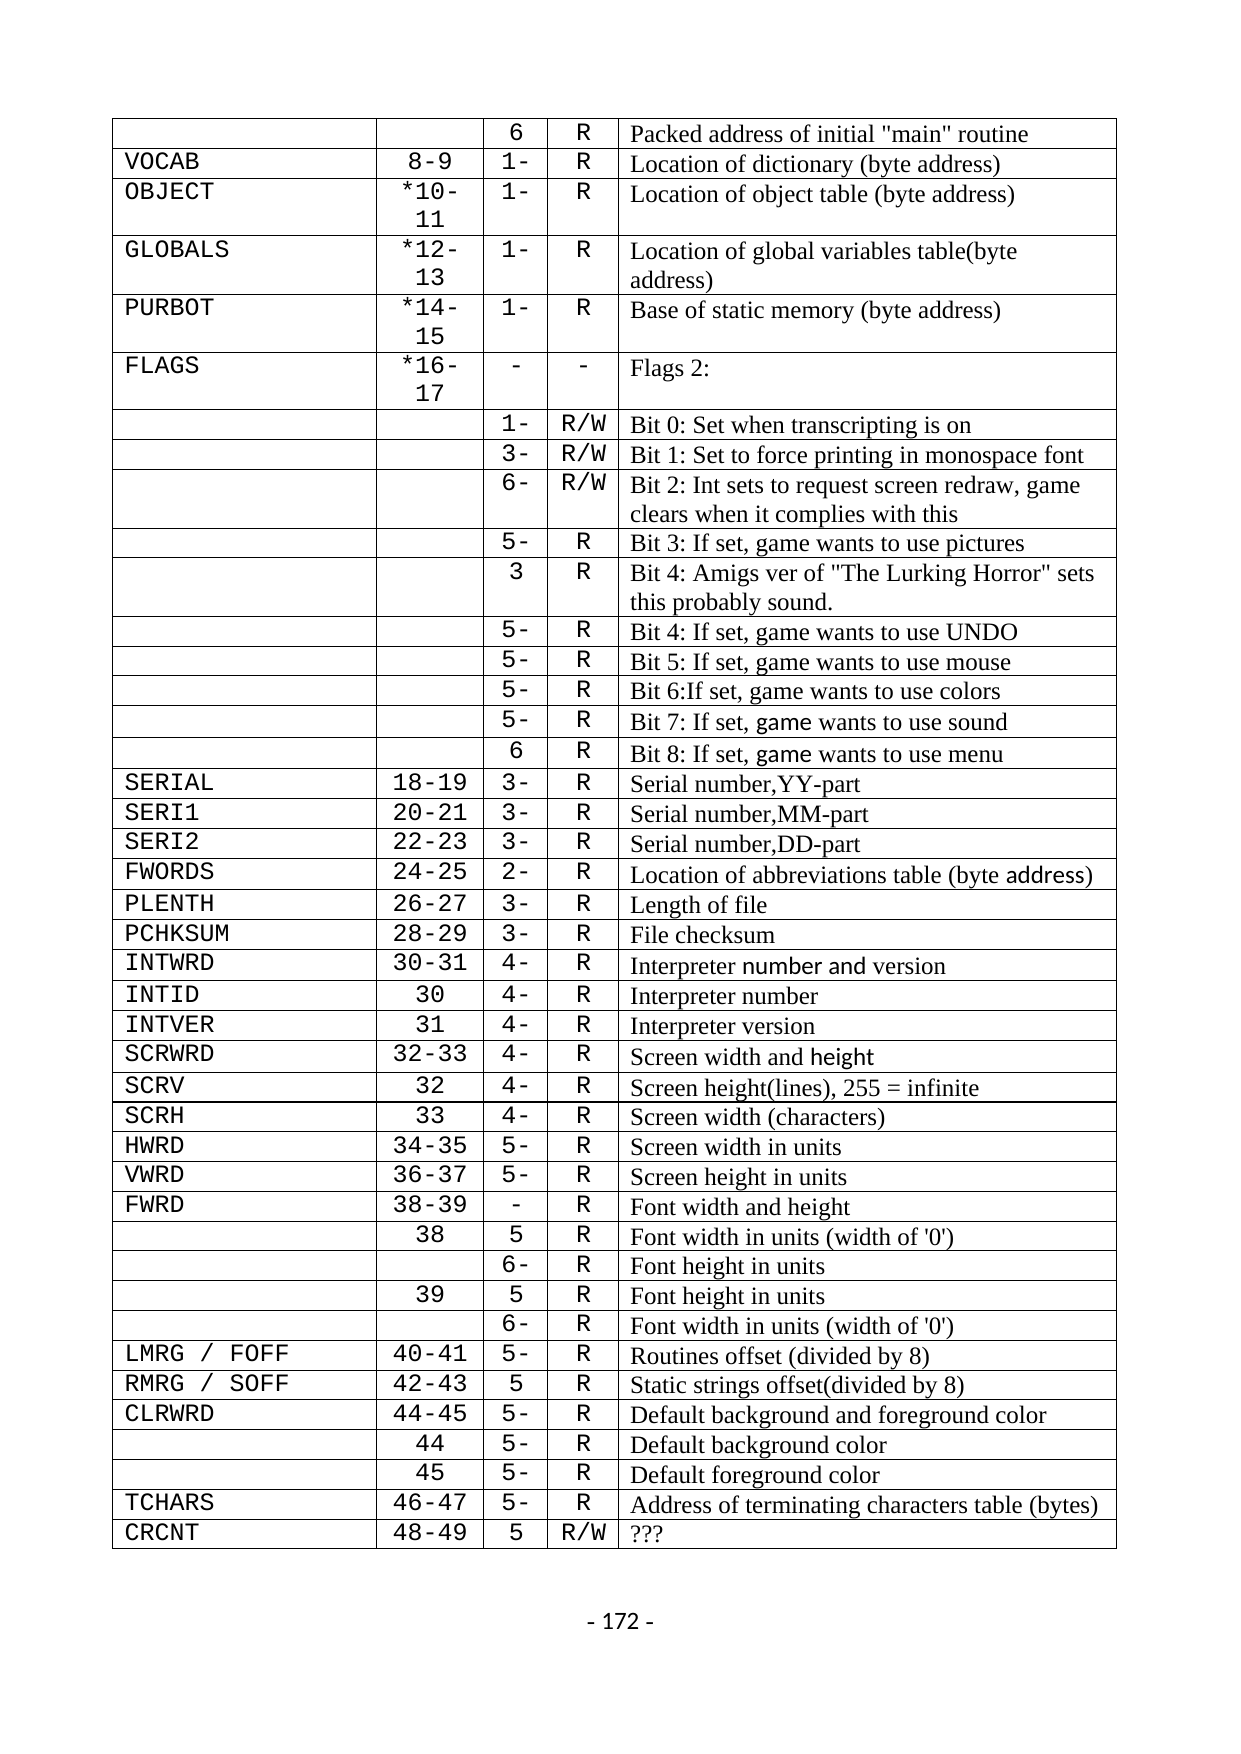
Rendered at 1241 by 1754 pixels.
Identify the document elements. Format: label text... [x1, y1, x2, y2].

table_cell [113, 617, 376, 646]
table_cell Routines offset (divided by 8) [619, 1341, 1116, 1369]
table_cell R [548, 950, 618, 980]
table_cell 34-35 [377, 1132, 483, 1161]
table_cell [113, 1311, 376, 1340]
table_cell PURBOT [113, 295, 376, 352]
table_cell [377, 119, 483, 148]
table_cell R [548, 1341, 618, 1369]
table_cell 3- [484, 799, 547, 828]
table_cell 5- [484, 1460, 547, 1489]
table_cell FWRD [113, 1192, 376, 1221]
table_cell 36-37 [377, 1162, 483, 1191]
table_cell SCRV [113, 1073, 376, 1101]
table_cell FLAGS [113, 353, 376, 409]
table_cell OBJECT [113, 179, 376, 235]
table_cell R [548, 1222, 618, 1250]
table_cell INTWRD [113, 950, 376, 980]
table_cell R [548, 1073, 618, 1101]
table_cell R [548, 295, 618, 352]
table_cell [113, 440, 376, 469]
table_cell R [548, 149, 618, 178]
table_cell R [548, 558, 618, 616]
table_cell Location of global variables table(byte address) [619, 236, 1116, 294]
table_cell 22-23 [377, 829, 483, 858]
table_cell 5- [484, 706, 547, 737]
table_cell Font width in units (width of '0') [619, 1222, 1116, 1250]
table_cell Location of dictionary (byte address) [619, 149, 1116, 178]
table_cell 5 [484, 1281, 547, 1310]
table_cell 30 [377, 981, 483, 1010]
table_cell R [548, 1011, 618, 1040]
table_cell 3- [484, 829, 547, 858]
table_cell Serial number,MM-part [619, 799, 1116, 828]
table_cell - [548, 353, 618, 409]
table_cell VOCAB [113, 149, 376, 178]
table_cell Screen width in units [619, 1132, 1116, 1161]
table_cell *12-13 [377, 236, 483, 294]
table_cell R/W [548, 470, 618, 527]
table_cell Bit 6:If set, game wants to use colors [619, 676, 1116, 705]
table_cell 6- [484, 1311, 547, 1340]
table_cell R [548, 617, 618, 646]
table_cell R [548, 1371, 618, 1399]
table_cell [113, 529, 376, 557]
table_cell R [548, 179, 618, 235]
table_cell 26-27 [377, 890, 483, 919]
table_cell Screen height in units [619, 1162, 1116, 1191]
table_cell Serial number,DD-part [619, 829, 1116, 858]
table_cell 1- [484, 149, 547, 178]
table_cell Font width in units (width of '0') [619, 1311, 1116, 1340]
table_cell 4- [484, 1041, 547, 1072]
table_cell SERIAL [113, 769, 376, 798]
table_cell R [548, 1490, 618, 1518]
table_cell Bit 4: Amigs ver of "The Lurking Horror" sets this probably sound. [619, 558, 1116, 616]
table_cell VWRD [113, 1162, 376, 1191]
table_cell PLENTH [113, 890, 376, 919]
table_cell 8-9 [377, 149, 483, 178]
table_cell R [548, 859, 618, 889]
table_cell R [548, 1103, 618, 1131]
table_cell [113, 1251, 376, 1280]
table_cell CLRWRD [113, 1400, 376, 1429]
table_cell [377, 529, 483, 557]
table_cell [113, 738, 376, 768]
table_cell 38 [377, 1222, 483, 1250]
table_cell Base of static memory (byte address) [619, 295, 1116, 352]
table_cell [113, 1460, 376, 1489]
table_cell R [548, 236, 618, 294]
table_cell 18-19 [377, 769, 483, 798]
table_cell Location of object table (byte address) [619, 179, 1116, 235]
table_cell 40-41 [377, 1341, 483, 1369]
table_cell R [548, 1430, 618, 1459]
table_cell Bit 7: If set, game wants to use sound [619, 706, 1116, 737]
table_cell Location of abbreviations table (byte address) [619, 859, 1116, 889]
table_cell 1- [484, 295, 547, 352]
table_cell Default background color [619, 1430, 1116, 1459]
table_cell SCRH [113, 1103, 376, 1131]
table_cell Bit 4: If set, game wants to use UNDO [619, 617, 1116, 646]
table_cell 3- [484, 890, 547, 919]
table_cell [377, 558, 483, 616]
table_cell 4- [484, 1073, 547, 1101]
table_cell R [548, 1400, 618, 1429]
table_cell R [548, 1132, 618, 1161]
table_cell 6 [484, 119, 547, 148]
table_cell [377, 738, 483, 768]
table_cell [113, 647, 376, 675]
table_cell 6- [484, 470, 547, 527]
table_cell ??? [619, 1520, 1116, 1548]
table_cell 38-39 [377, 1192, 483, 1221]
table_cell 1- [484, 236, 547, 294]
table_cell 5- [484, 1400, 547, 1429]
table_cell - [484, 353, 547, 409]
table_cell 4- [484, 981, 547, 1010]
table_cell Font height in units [619, 1281, 1116, 1310]
table_cell R [548, 1041, 618, 1072]
table_cell Packed address of initial "main" routine [619, 119, 1116, 148]
table_cell INTVER [113, 1011, 376, 1040]
table_cell [377, 1251, 483, 1280]
table_cell Bit 8: If set, game wants to use menu [619, 738, 1116, 768]
table_cell 5- [484, 1490, 547, 1518]
table_cell INTID [113, 981, 376, 1010]
table_cell 44-45 [377, 1400, 483, 1429]
table_cell 44 [377, 1430, 483, 1459]
table_cell R [548, 1251, 618, 1280]
table_cell Screen height(lines), 255 = infinite [619, 1073, 1116, 1101]
table_cell 3- [484, 920, 547, 949]
table_cell 2- [484, 859, 547, 889]
table_cell 33 [377, 1103, 483, 1131]
table_cell PCHKSUM [113, 920, 376, 949]
table_cell [377, 410, 483, 439]
table_cell [377, 617, 483, 646]
table_cell SCRWRD [113, 1041, 376, 1072]
table_cell File checksum [619, 920, 1116, 949]
table_cell R [548, 676, 618, 705]
table_cell 4- [484, 1011, 547, 1040]
table_cell 48-49 [377, 1520, 483, 1548]
table_cell 6- [484, 1251, 547, 1280]
table_cell R [548, 1192, 618, 1221]
table_cell [113, 558, 376, 616]
table_cell R [548, 119, 618, 148]
table_cell [377, 676, 483, 705]
table_cell Default foreground color [619, 1460, 1116, 1489]
table_cell R [548, 799, 618, 828]
table_cell HWRD [113, 1132, 376, 1161]
table_cell 5- [484, 676, 547, 705]
table_cell 42-43 [377, 1371, 483, 1399]
table_cell Font height in units [619, 1251, 1116, 1280]
table_cell R [548, 1311, 618, 1340]
table_cell 5 [484, 1520, 547, 1548]
table_cell Serial number,YY-part [619, 769, 1116, 798]
table_cell R/W [548, 440, 618, 469]
table_cell 39 [377, 1281, 483, 1310]
table_cell [377, 706, 483, 737]
table_cell 4- [484, 1103, 547, 1131]
table_cell R [548, 829, 618, 858]
table_cell TCHARS [113, 1490, 376, 1518]
table_cell Bit 0: Set when transcripting is on [619, 410, 1116, 439]
table_cell 31 [377, 1011, 483, 1040]
table_cell Screen width (characters) [619, 1103, 1116, 1131]
table_cell Screen width and height [619, 1041, 1116, 1072]
table_cell [113, 1430, 376, 1459]
table_cell 5 [484, 1222, 547, 1250]
table_cell 5- [484, 1341, 547, 1369]
table_cell Interpreter number [619, 981, 1116, 1010]
table_cell 5- [484, 647, 547, 675]
table_cell 46-47 [377, 1490, 483, 1518]
table_cell [377, 440, 483, 469]
table_cell 32 [377, 1073, 483, 1101]
table_cell 5- [484, 617, 547, 646]
table_cell Static strings offset(divided by 8) [619, 1371, 1116, 1399]
table_cell SERI2 [113, 829, 376, 858]
table_cell 3- [484, 440, 547, 469]
table_cell [377, 1311, 483, 1340]
table_cell *14-15 [377, 295, 483, 352]
table_cell [113, 676, 376, 705]
table_cell [113, 706, 376, 737]
table_cell SERI1 [113, 799, 376, 828]
table_cell 24-25 [377, 859, 483, 889]
table_cell 3 [484, 558, 547, 616]
table_cell R [548, 920, 618, 949]
table_cell 28-29 [377, 920, 483, 949]
table_cell Flags 2: [619, 353, 1116, 409]
table_cell 5- [484, 1162, 547, 1191]
table_cell 6 [484, 738, 547, 768]
table_cell R [548, 1162, 618, 1191]
table_cell Address of terminating characters table (bytes) [619, 1490, 1116, 1518]
table_cell R/W [548, 410, 618, 439]
table_cell [113, 470, 376, 527]
table_cell 4- [484, 950, 547, 980]
table_cell 1- [484, 410, 547, 439]
table_cell 30-31 [377, 950, 483, 980]
table_cell *10-11 [377, 179, 483, 235]
table_cell [377, 647, 483, 675]
table_cell 3- [484, 769, 547, 798]
table_cell R [548, 647, 618, 675]
table_cell R [548, 706, 618, 737]
table_cell 5- [484, 1430, 547, 1459]
table_cell Bit 5: If set, game wants to use mouse [619, 647, 1116, 675]
table_cell 1- [484, 179, 547, 235]
table_cell [113, 410, 376, 439]
table_cell GLOBALS [113, 236, 376, 294]
table_cell 20-21 [377, 799, 483, 828]
table_cell Font width and height [619, 1192, 1116, 1221]
table_cell R [548, 981, 618, 1010]
table_cell R/W [548, 1520, 618, 1548]
table_cell *16-17 [377, 353, 483, 409]
table_cell FWORDS [113, 859, 376, 889]
table_cell [113, 119, 376, 148]
table_cell R [548, 738, 618, 768]
table_cell 45 [377, 1460, 483, 1489]
table_cell 5- [484, 1132, 547, 1161]
table_cell Bit 3: If set, game wants to use pictures [619, 529, 1116, 557]
table_cell R [548, 890, 618, 919]
table_cell 32-33 [377, 1041, 483, 1072]
table_cell [113, 1222, 376, 1250]
table_cell [113, 1281, 376, 1310]
table_cell [377, 470, 483, 527]
table_cell CRCNT [113, 1520, 376, 1548]
table_cell 5 [484, 1371, 547, 1399]
table_cell 5- [484, 529, 547, 557]
table_cell RMRG / SOFF [113, 1371, 376, 1399]
table_cell R [548, 1460, 618, 1489]
table_cell Default background and foreground color [619, 1400, 1116, 1429]
table_cell R [548, 769, 618, 798]
table_cell R [548, 529, 618, 557]
table_cell Interpreter number and version [619, 950, 1116, 980]
table_cell Length of file [619, 890, 1116, 919]
table_cell Interpreter version [619, 1011, 1116, 1040]
table_cell LMRG / FOFF [113, 1341, 376, 1369]
table_cell Bit 1: Set to force printing in monospace font [619, 440, 1116, 469]
table_cell Bit 2: Int sets to request screen redraw, game clears when it complies with this [619, 470, 1116, 527]
table_cell R [548, 1281, 618, 1310]
table_cell - [484, 1192, 547, 1221]
